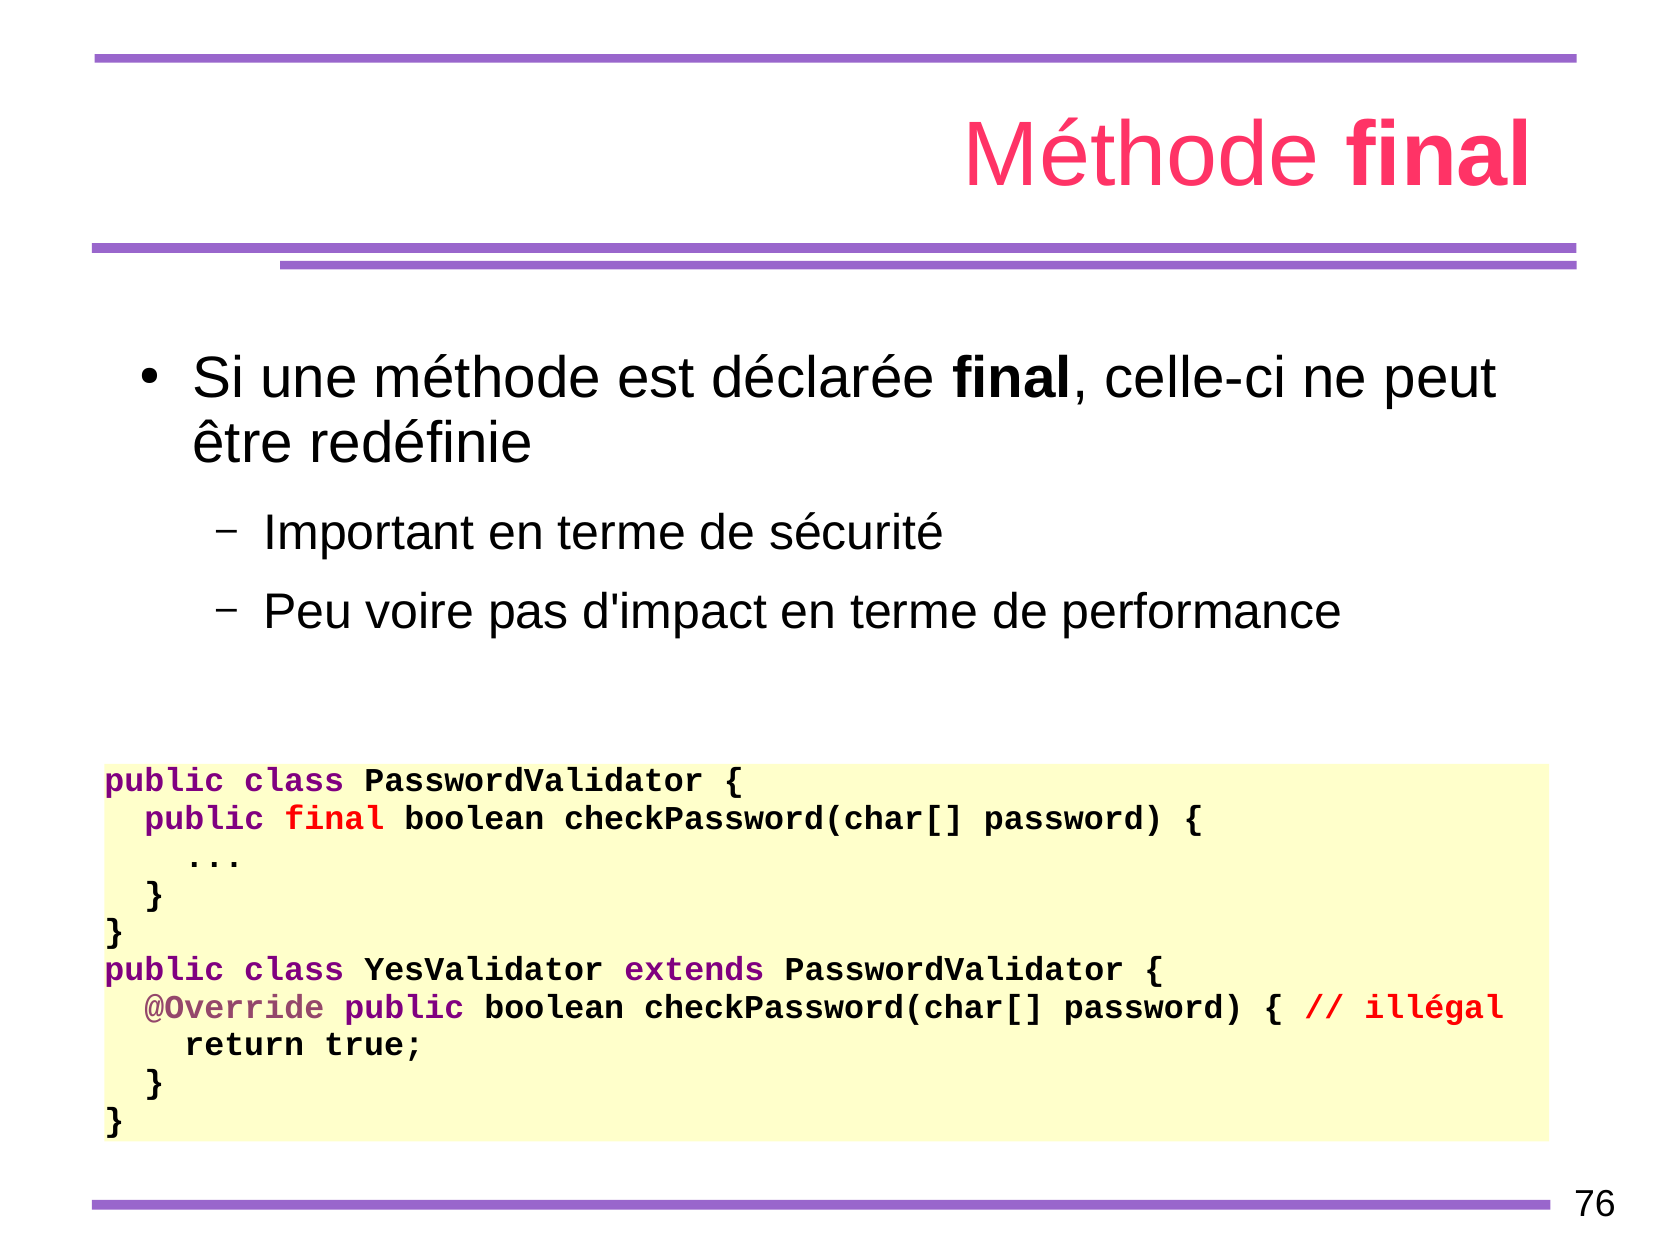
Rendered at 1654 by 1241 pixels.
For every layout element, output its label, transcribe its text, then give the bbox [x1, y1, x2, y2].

title Méthode final [121, 49, 1534, 257]
list Si une méthode est déclarée final, celle-ci ne peut être redéfinie Important en terme de sécurité Peu voire pas d'impact en terme de performance [121, 344, 1534, 714]
text_box public class PasswordValidator { public final boolean checkPassword(char[] password) { ... } } public class YesValidator extends PasswordValidator { @Override public boolean checkPassword(char[] password) { // illégal return true; } } [104, 763, 1550, 1142]
